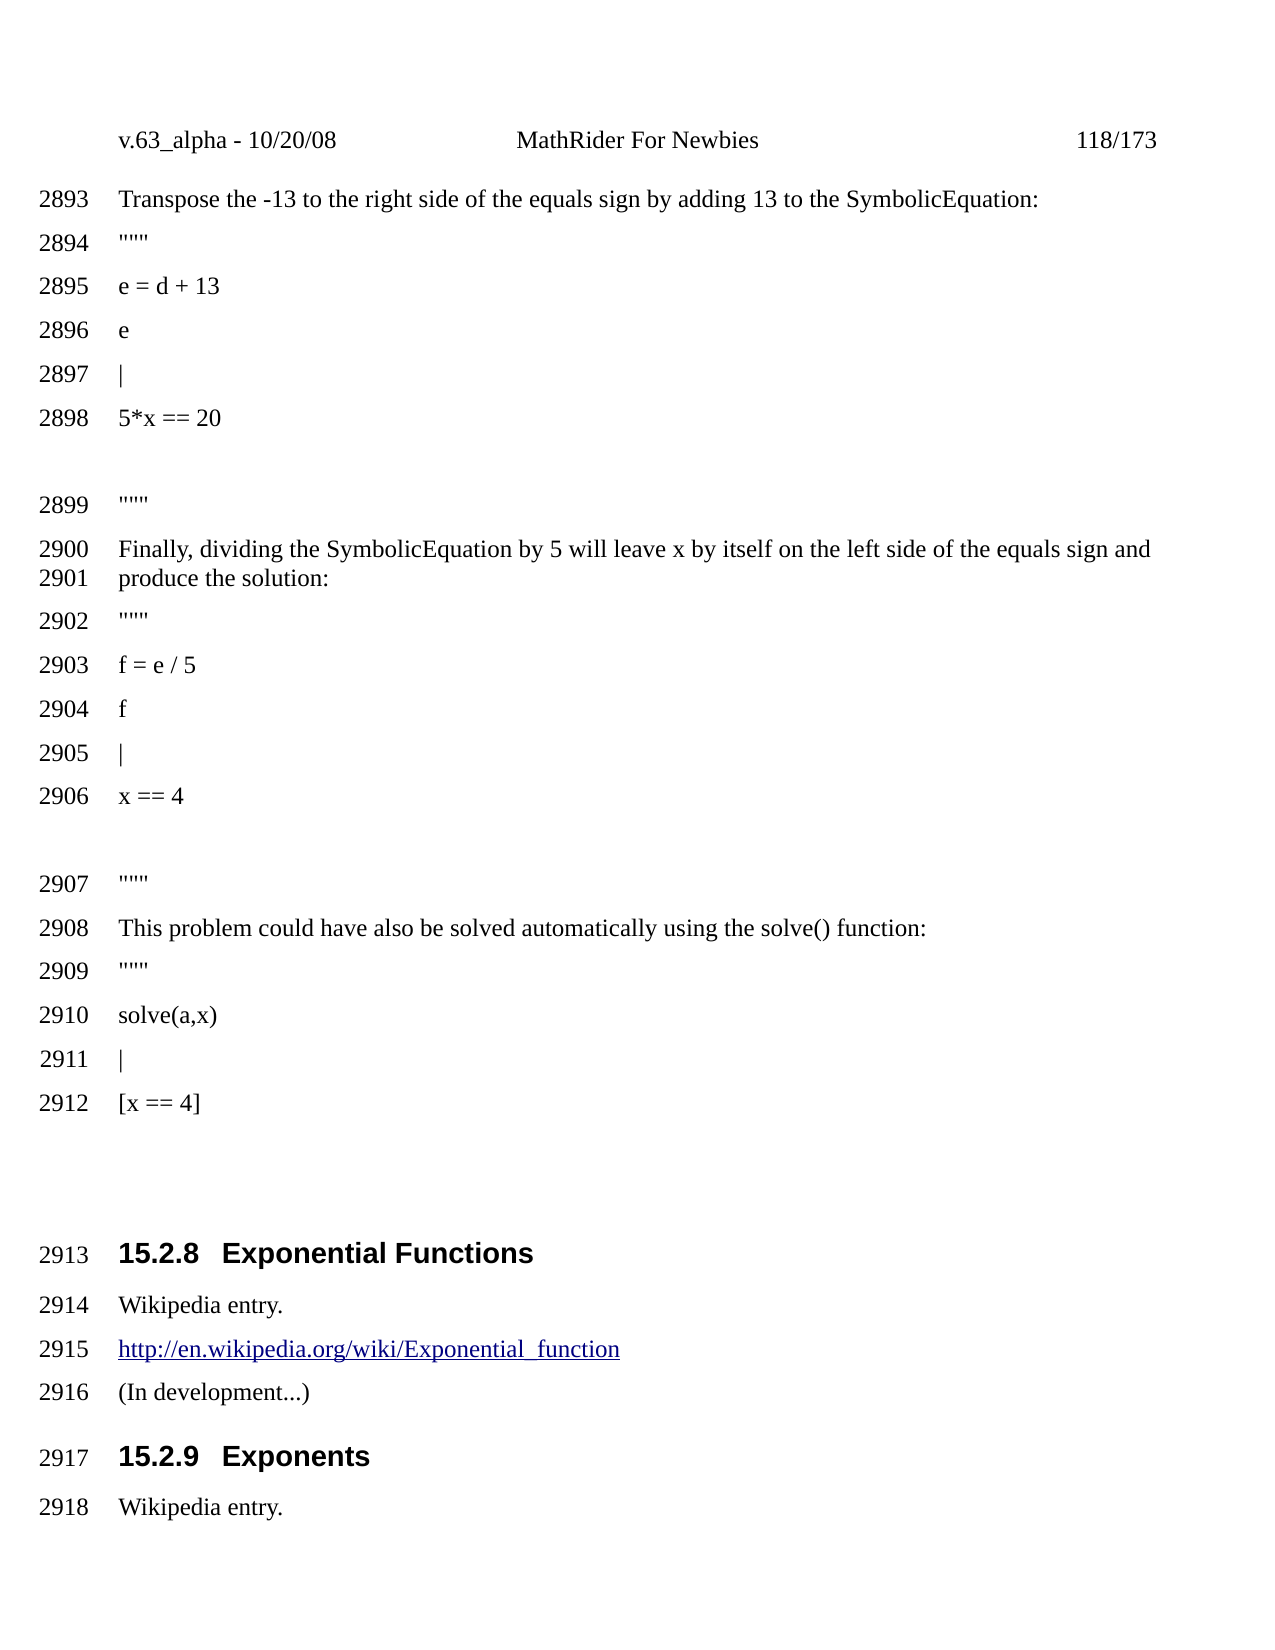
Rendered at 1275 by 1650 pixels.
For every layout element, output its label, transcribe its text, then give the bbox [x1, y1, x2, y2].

subtitle Exponents [118, 1439, 1157, 1472]
text """ [118, 228, 1157, 256]
text f [118, 694, 1157, 723]
text [x == 4] [118, 1088, 1157, 1116]
text 5*x == 20 [118, 403, 1157, 431]
subtitle Exponential Functions [118, 1236, 1157, 1270]
text Finally, dividing the SymbolicEquation by 5 will leave x by itself on the left side of the equals sign and produce the solution: [118, 534, 1157, 591]
text Transpose the -13 to the right side of the equals sign by adding 13 to the SymbolicEquation: [118, 184, 1157, 213]
text """ [118, 490, 1157, 519]
text """ [118, 869, 1157, 898]
text This problem could have also be solved automatically using the solve() function: [118, 913, 1157, 941]
text Wikipedia entry. [118, 1290, 1157, 1319]
text e [118, 315, 1157, 344]
text | [118, 738, 1157, 766]
text f = e / 5 [118, 650, 1157, 679]
text """ [118, 606, 1157, 635]
text e = d + 13 [118, 271, 1157, 300]
text http://en.wikipedia.org/wiki/Exponential_function [118, 1334, 1157, 1362]
text """ [118, 956, 1157, 985]
text Wikipedia entry. [118, 1492, 1157, 1521]
text (In development...) [118, 1377, 1157, 1406]
text | [118, 1044, 1157, 1073]
text solve(a,x) [118, 1000, 1157, 1029]
text | [118, 359, 1157, 388]
text x == 4 [118, 781, 1157, 810]
